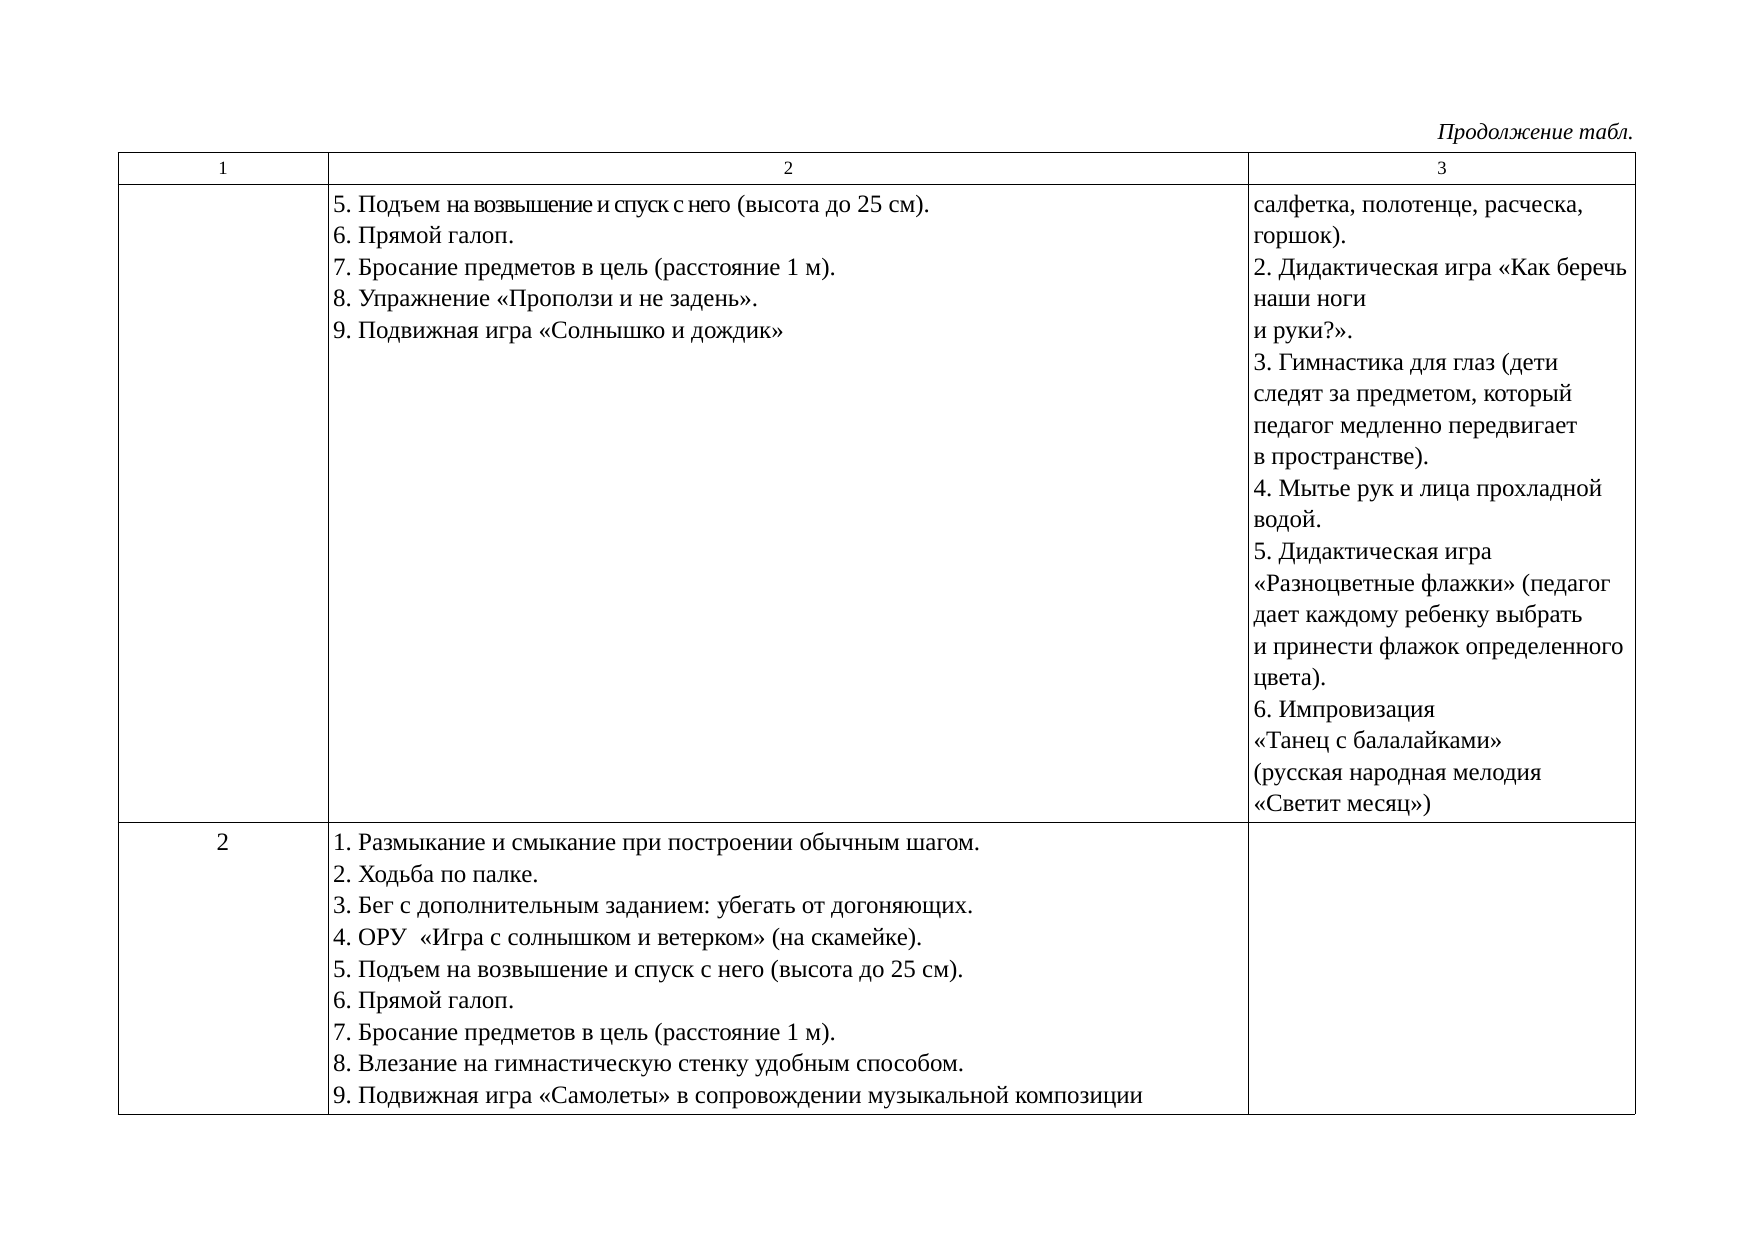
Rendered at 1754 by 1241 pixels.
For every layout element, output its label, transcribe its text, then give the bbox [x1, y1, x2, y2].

table_cell [1249, 823, 1635, 1114]
table_header 2 [329, 153, 1248, 184]
table_cell [119, 185, 328, 822]
table_cell 5. Подъем на возвышение и спуск с него (высота до 25 см). 6. Прямой галоп. 7. Бросание предметов в цель (расстояние 1 м). 8. Упражнение «Проползи и не задень». 9. Подвижная игра «Солнышко и дождик» [329, 185, 1248, 822]
table_header 3 [1249, 153, 1635, 184]
table_header 1 [119, 153, 328, 184]
table_cell салфетка, полотенце, расческа, горшок). 2. Дидактическая игра «Как беречь наши ноги и руки?». 3. Гимнастика для глаз (дети следят за предметом, который педагог медленно передвигает в пространстве). 4. Мытье рук и лица прохладной водой. 5. Дидактическая игра «Разноцветные флажки» (педагог дает каждому ребенку выбрать и принести флажок определенного цвета). 6. Импровизация «Танец с балалайками» (русская народная мелодия «Светит месяц») [1249, 185, 1635, 822]
table_cell 1. Размыкание и смыкание при построении обычным шагом. 2. Ходьба по палке. 3. Бег с дополнительным заданием: убегать от догоняющих. 4. ОРУ «Игра с солнышком и ветерком» (на скамейке). 5. Подъем на возвышение и спуск с него (высота до 25 см). 6. Прямой галоп. 7. Бросание предметов в цель (расстояние 1 м). 8. Влезание на гимнастическую стенку удобным способом. 9. Подвижная игра «Самолеты» в сопровождении музыкальной композиции [329, 823, 1248, 1114]
text Продолжение табл. [118, 118, 1636, 144]
table_cell 2 [119, 823, 328, 1114]
